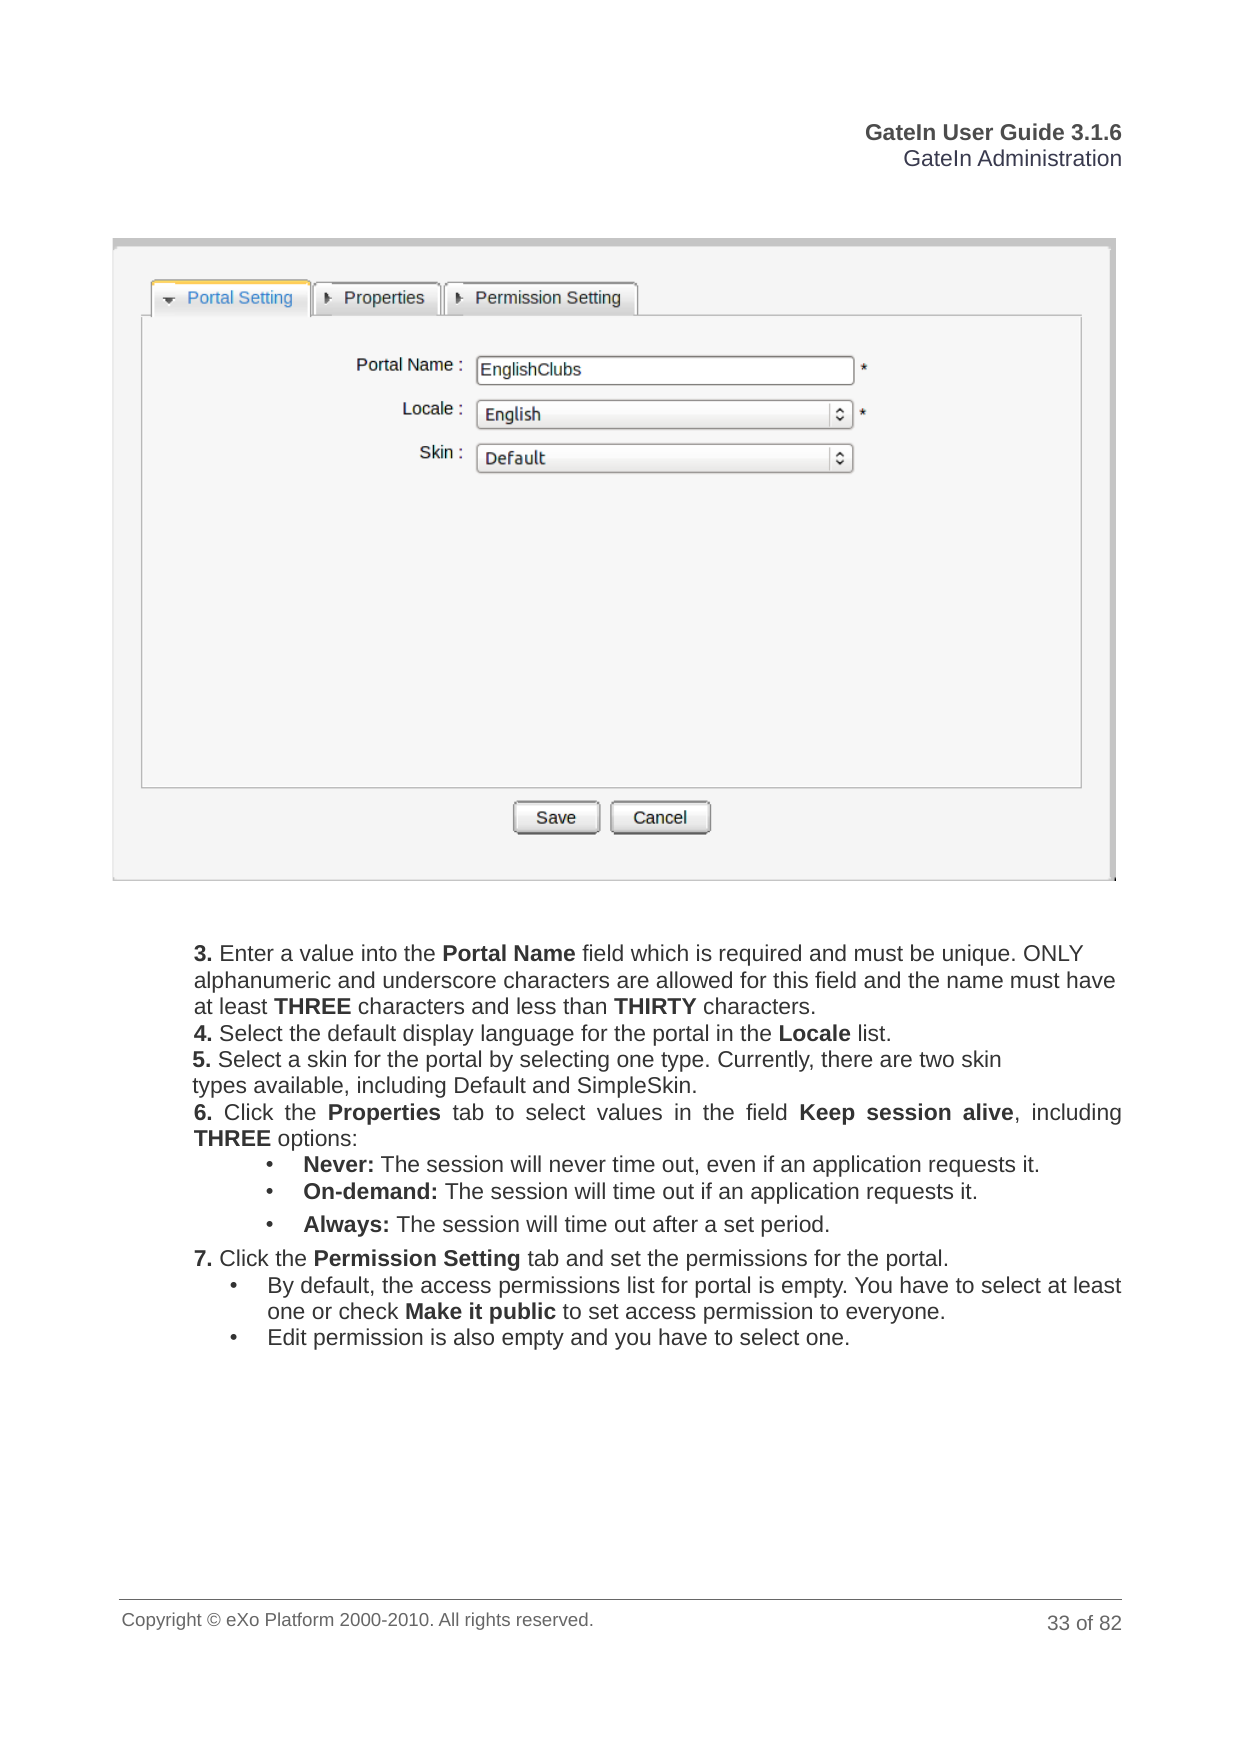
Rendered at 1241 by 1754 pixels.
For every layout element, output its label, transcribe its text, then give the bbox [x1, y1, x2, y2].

picture [112, 238, 1116, 881]
text 5. Select a skin for the portal by selecting one type. Currently, there are two skin types available, including Default and SimpleSkin. [118, 1046, 1122, 1098]
list 7. Click the Permission Setting tab and set the permissions for the portal. [156, 1245, 1122, 1272]
list 3. Enter a value into the Portal Name field which is required and must be unique. ONLY alphanumeric and underscore characters are allowed for this field and the name must have at least THREE characters and less than THIRTY characters. [156, 940, 1122, 1019]
list 6. Click the Properties tab to select values in the field Keep session alive, including THREE options: [156, 1098, 1122, 1151]
list Always: The session will time out after a set period. [266, 1211, 1122, 1238]
list By default, the access permissions list for portal is empty. You have to select at least one or check Make it public to set access permission to everyone. [229, 1272, 1122, 1324]
list Edit permission is also empty and you have to select one. [229, 1324, 1122, 1351]
list Never: The session will never time out, even if an application requests it. [266, 1151, 1122, 1178]
list On-demand: The session will time out if an application requests it. [266, 1178, 1122, 1204]
list 4. Select the default display language for the portal in the Locale list. [156, 1019, 1122, 1046]
